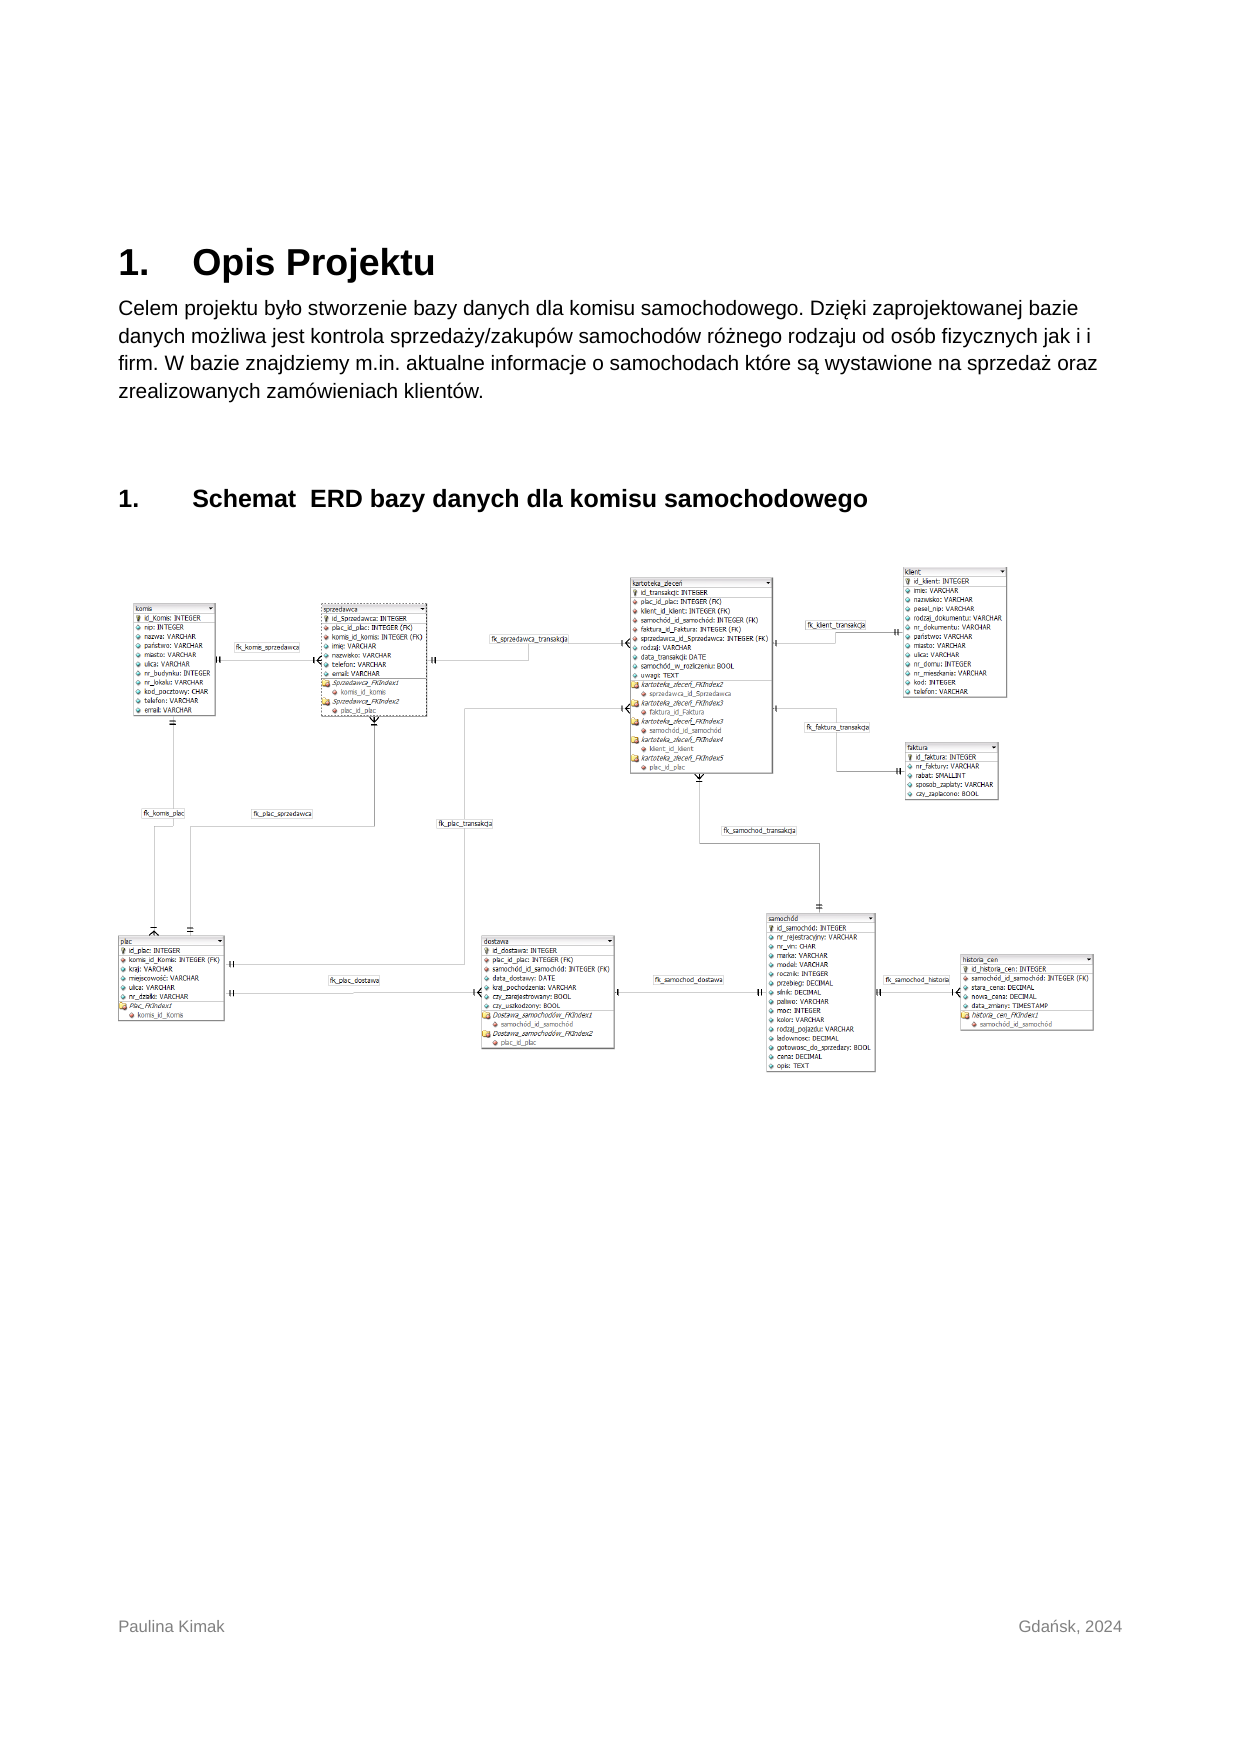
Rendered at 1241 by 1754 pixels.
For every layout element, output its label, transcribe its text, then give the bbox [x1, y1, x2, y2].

picture [118, 567, 1123, 1148]
subtitle Schemat ERD bazy danych dla komisu samochodowego [118, 484, 1122, 512]
text Celem projektu było stworzenie bazy danych dla komisu samochodowego. Dzięki zaprojektowanej bazie danych możliwa jest kontrola sprzedaży/zakupów samochodów różnego rodzaju od osób fizycznych jak i i firm. W bazie znajdziemy m.in. aktualne informacje o samochodach które są wystawione na sprzedaż oraz zrealizowanych zamówieniach klientów. [118, 296, 1122, 403]
subtitle Opis Projektu [118, 241, 1122, 284]
